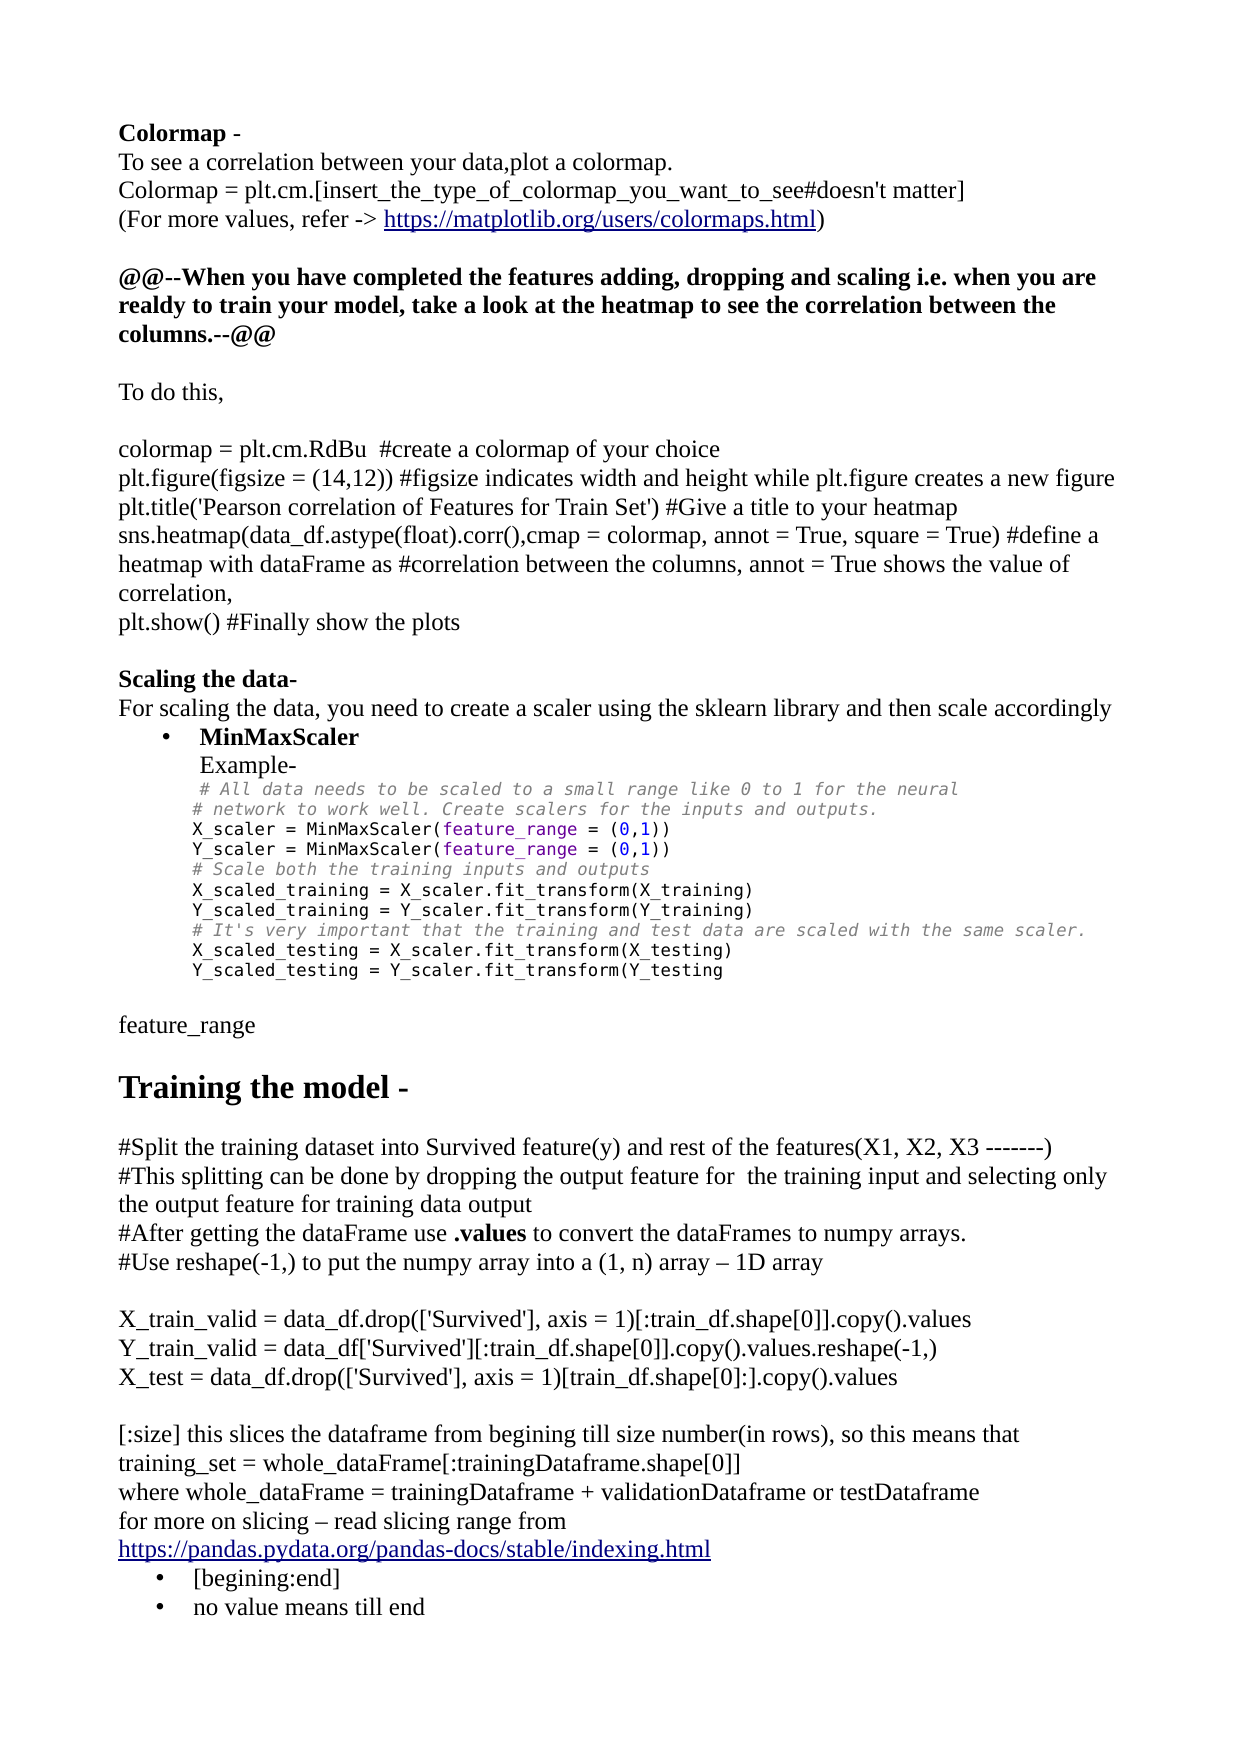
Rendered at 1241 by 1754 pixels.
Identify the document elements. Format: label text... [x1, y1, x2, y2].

list Example- [162, 751, 1122, 779]
list no value means till end [156, 1592, 1122, 1621]
text To see a correlation between your data,plot a colormap. [118, 147, 1122, 176]
list MinMaxScaler [162, 722, 1122, 751]
text #Split the training dataset into Survived feature(y) and rest of the features(X1, X2, X3 -------) [118, 1132, 1122, 1161]
text Y_train_valid = data_df['Survived'][:train_df.shape[0]].copy().values.reshape(-1,) [118, 1333, 1122, 1362]
text plt.figure(figsize = (14,12)) #figsize indicates width and height while plt.figure creates a new figure [118, 463, 1122, 492]
list [begining:end] [156, 1563, 1122, 1592]
text # network to work well. Create scalers for the inputs and outputs. [118, 799, 1122, 819]
text For scaling the data, you need to create a scaler using the sklearn library and then scale accordingly [118, 693, 1122, 722]
text Y_scaler = MinMaxScaler(feature_range = (0,1)) [118, 840, 1122, 860]
text plt.show() #Finally show the plots [118, 607, 1122, 636]
text where whole_dataFrame = trainingDataframe + validationDataframe or testDataframe [118, 1477, 1122, 1506]
text X_scaled_testing = X_scaler.fit_transform(X_testing) [118, 940, 1122, 960]
text Training the model - [118, 1067, 1122, 1106]
text #This splitting can be done by dropping the output feature for the training input and selecting only the output feature for training data output [118, 1161, 1122, 1218]
text colormap = plt.cm.RdBu #create a colormap of your choice [118, 434, 1122, 463]
text X_scaler = MinMaxScaler(feature_range = (0,1)) [118, 819, 1122, 840]
text X_scaled_training = X_scaler.fit_transform(X_training) [118, 880, 1122, 900]
text Y_scaled_training = Y_scaler.fit_transform(Y_training) [118, 900, 1122, 920]
text Y_scaled_testing = Y_scaler.fit_transform(Y_testing [118, 960, 1122, 980]
text X_test = data_df.drop(['Survived'], axis = 1)[train_df.shape[0]:].copy().values [118, 1362, 1122, 1391]
text Colormap - [118, 118, 1122, 147]
text sns.heatmap(data_df.astype(float).corr(),cmap = colormap, annot = True, square = True) #define a heatmap with dataFrame as #correlation between the columns, annot = True shows the value of correlation, [118, 521, 1122, 607]
text X_train_valid = data_df.drop(['Survived'], axis = 1)[:train_df.shape[0]].copy().values [118, 1304, 1122, 1333]
text @@--When you have completed the features adding, dropping and scaling i.e. when you are realdy to train your model, take a look at the heatmap to see the correlation between the columns.--@@ [118, 262, 1122, 348]
text #Use reshape(-1,) to put the numpy array into a (1, n) array – 1D array [118, 1247, 1122, 1276]
text feature_range [118, 1010, 1122, 1039]
text #After getting the dataFrame use .values to convert the dataFrames to numpy arrays. [118, 1218, 1122, 1247]
text To do this, [118, 377, 1122, 406]
text [:size] this slices the dataframe from begining till size number(in rows), so this means that [118, 1419, 1122, 1448]
text training_set = whole_dataFrame[:trainingDataframe.shape[0]] [118, 1448, 1122, 1477]
text (For more values, refer -> https://matplotlib.org/users/colormaps.html) [118, 204, 1122, 233]
text for more on slicing – read slicing range from https://pandas.pydata.org/pandas-docs/stable/indexing.html [118, 1506, 1122, 1563]
text Scaling the data- [118, 664, 1122, 693]
text Colormap = plt.cm.[insert_the_type_of_colormap_you_want_to_see#doesn't matter] [118, 176, 1122, 204]
list # All data needs to be scaled to a small range like 0 to 1 for the neural [162, 779, 1122, 799]
text plt.title('Pearson correlation of Features for Train Set') #Give a title to your heatmap [118, 492, 1122, 521]
text # It's very important that the training and test data are scaled with the same scaler. [118, 920, 1122, 940]
text # Scale both the training inputs and outputs [118, 860, 1122, 880]
